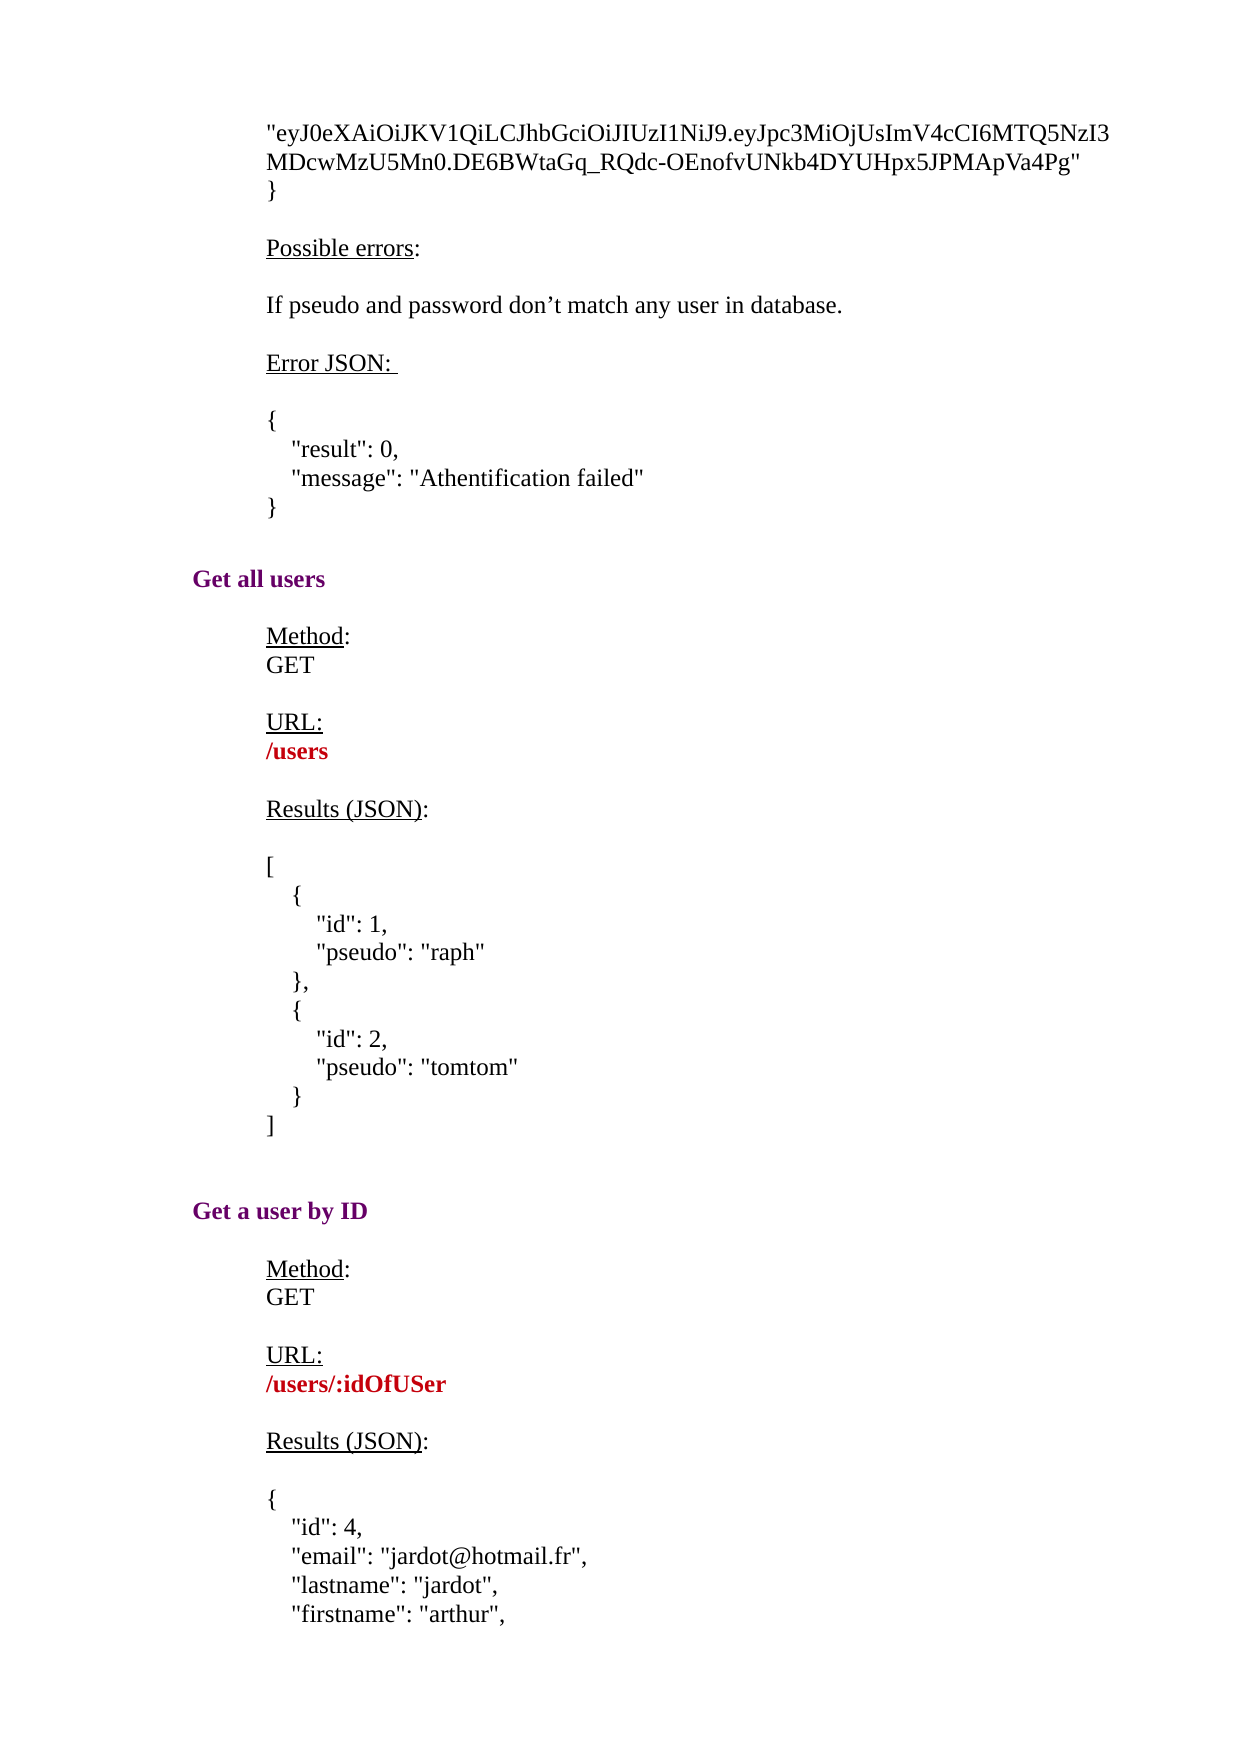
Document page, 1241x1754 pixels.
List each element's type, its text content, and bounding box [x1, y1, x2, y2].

text URL: [192, 707, 1122, 736]
text Results (JSON): [192, 794, 1122, 822]
text /users [118, 736, 1122, 765]
text Possible errors: [192, 233, 1122, 262]
text Error JSON: [192, 348, 1122, 377]
text "id": 2, [266, 1024, 1122, 1052]
text [ [266, 851, 1122, 880]
text { [192, 406, 1122, 434]
text "result": 0, [192, 434, 1122, 463]
text { [266, 995, 1122, 1024]
text } [266, 1081, 1122, 1110]
text "id": 1, [266, 909, 1122, 937]
text URL: [192, 1340, 1122, 1369]
text "email": "jardot@hotmail.fr", [266, 1541, 1122, 1570]
text }, [266, 966, 1122, 995]
text Results (JSON): [192, 1426, 1122, 1455]
text Method: [192, 621, 1122, 650]
text { [266, 880, 1122, 909]
text /users/:idOfUSer [118, 1369, 1122, 1397]
text "id": 4, [266, 1512, 1122, 1541]
text Method: [192, 1254, 1122, 1282]
text } [192, 176, 1122, 204]
text GET [192, 650, 1122, 679]
text GET [192, 1282, 1122, 1311]
text } [192, 492, 1122, 521]
text Get a user by ID [118, 1196, 1122, 1225]
text "eyJ0eXAiOiJKV1QiLCJhbGciOiJIUzI1NiJ9.eyJpc3MiOjUsImV4cCI6MTQ5NzI3MDcwMzU5Mn0.DE6BWtaGq_RQdc-OEnofvUNkb4DYUHpx5JPMApVa4Pg" [266, 118, 1122, 176]
text "pseudo": "raph" [266, 937, 1122, 966]
text { [266, 1484, 1122, 1512]
text If pseudo and password don’t match any user in database. [192, 291, 1122, 319]
text "lastname": "jardot", [266, 1570, 1122, 1599]
text "message": "Athentification failed" [192, 463, 1122, 492]
text Get all users [118, 564, 1122, 592]
text ] [266, 1110, 1122, 1139]
text "pseudo": "tomtom" [266, 1052, 1122, 1081]
text "firstname": "arthur", [266, 1599, 1122, 1627]
